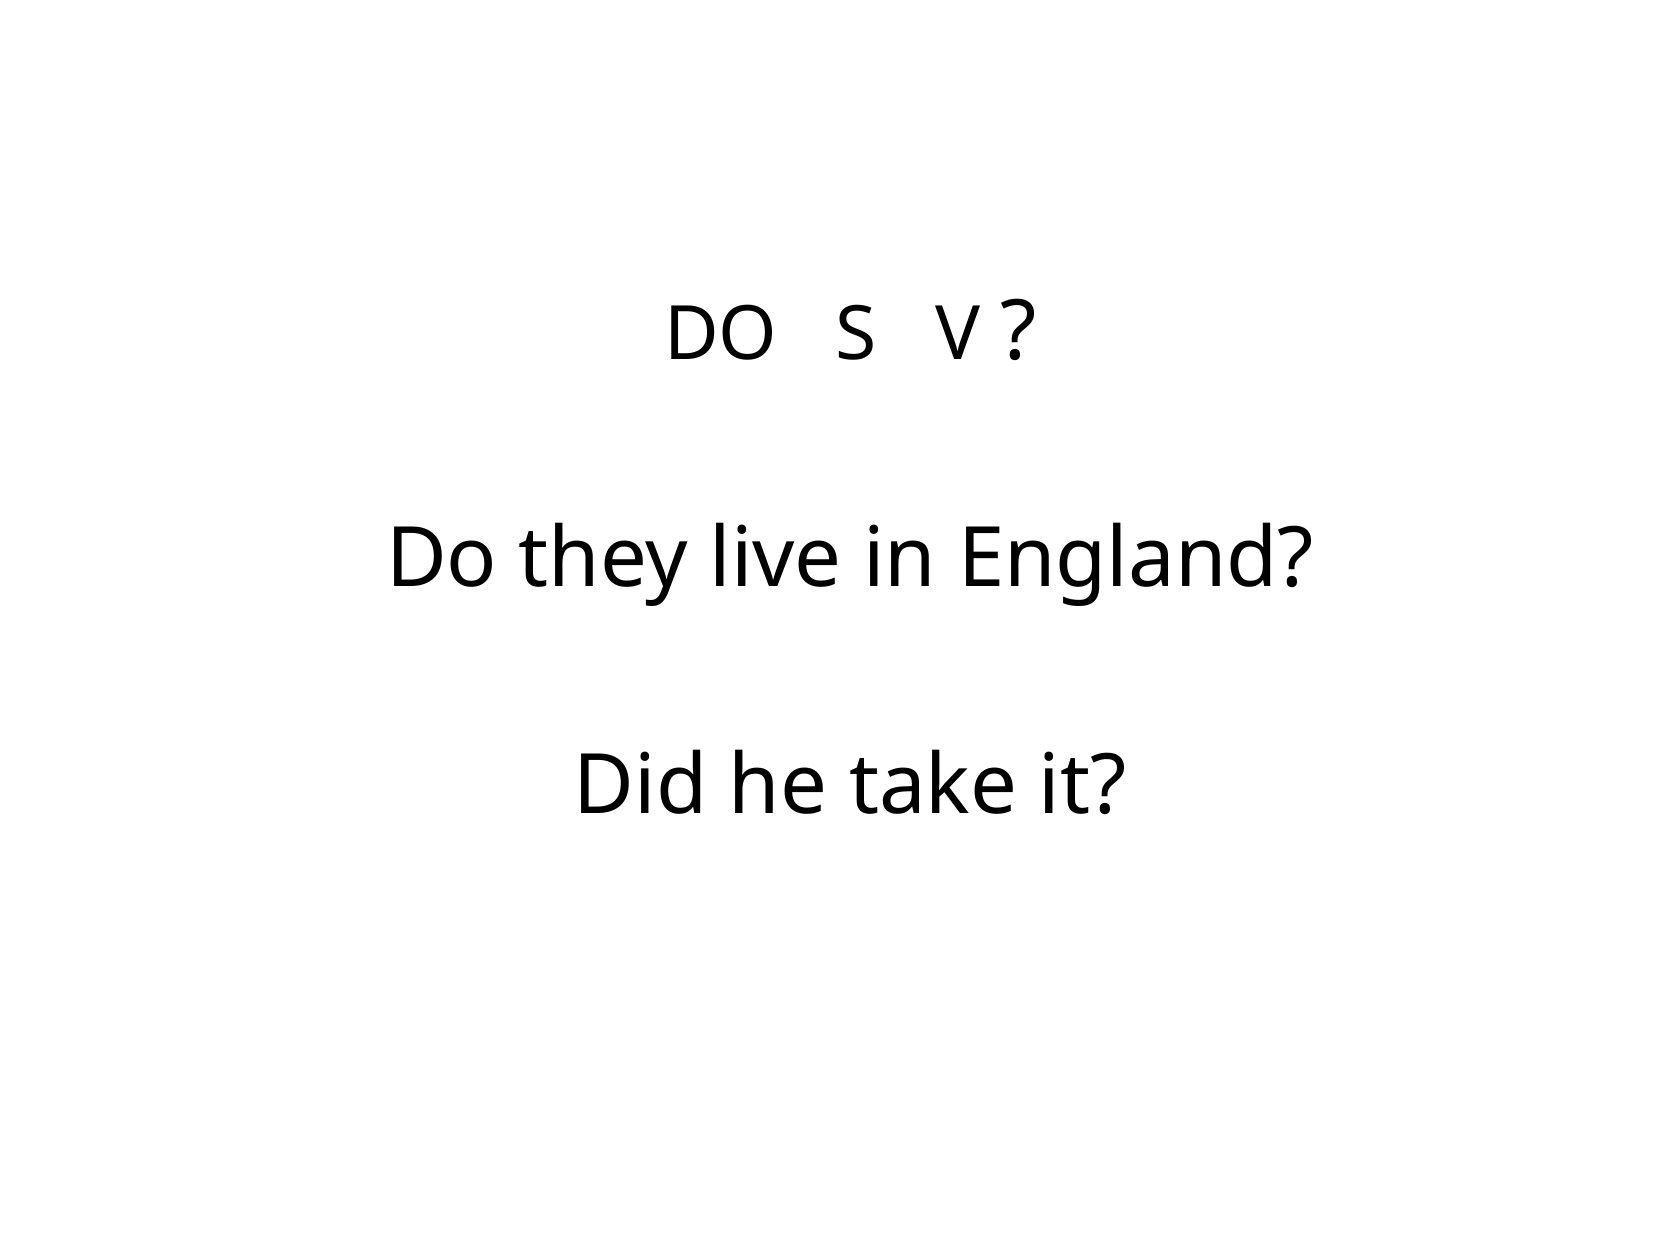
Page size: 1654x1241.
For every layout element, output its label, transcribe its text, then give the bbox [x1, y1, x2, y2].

text_box DO S V ? Do they live in England? Did he take it? [59, 35, 1642, 1225]
